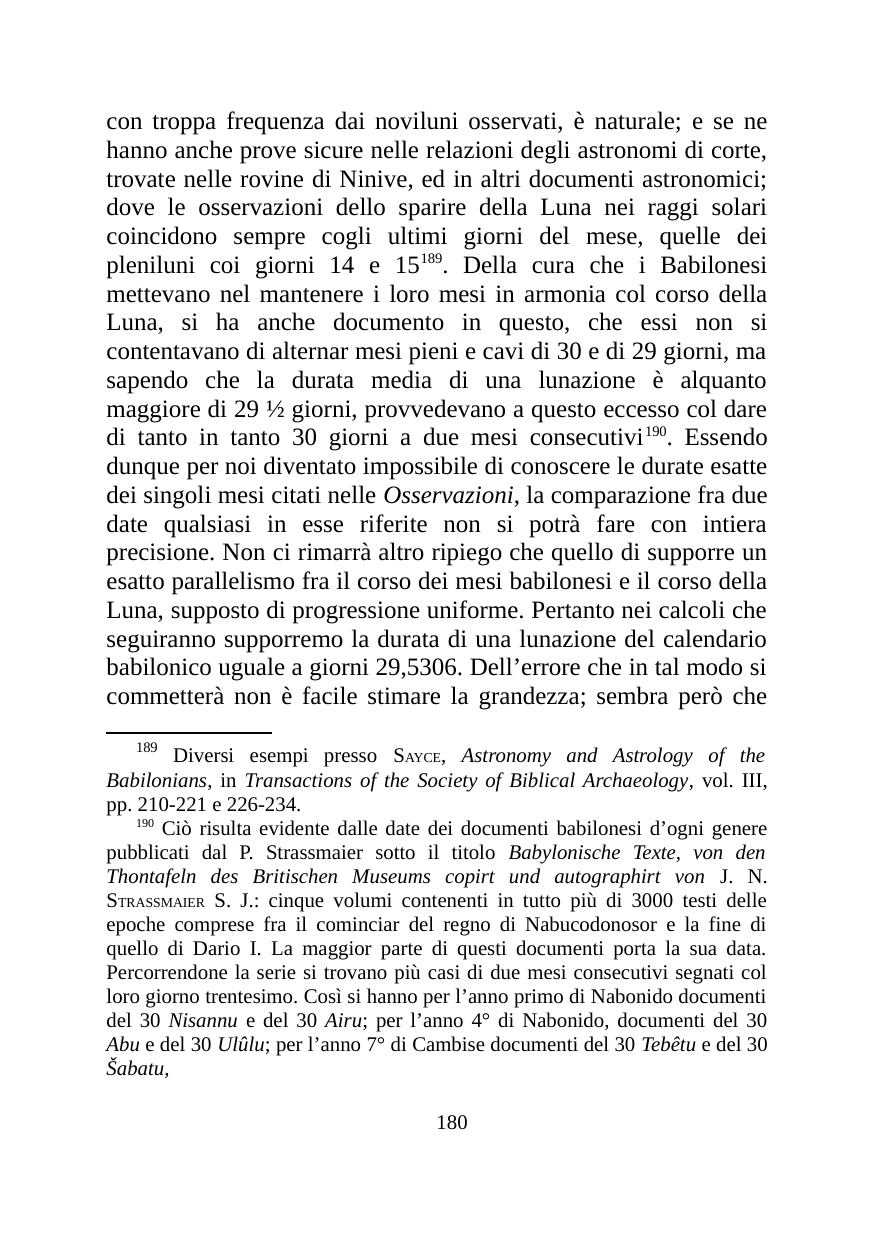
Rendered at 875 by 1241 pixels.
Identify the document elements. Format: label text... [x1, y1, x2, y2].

text con troppa frequenza dai noviluni osservati, è naturale; e se ne hanno anche prove sicure nelle relazioni degli astronomi di corte, trovate nelle rovine di Ninive, ed in altri documenti astronomici; dove le osservazioni dello sparire della Luna nei raggi solari coincidono sempre cogli ultimi giorni del mese, quelle dei pleniluni coi giorni 14 e 15. Della cura che i Babilonesi mettevano nel mantenere i loro mesi in armonia col corso della Luna, si ha anche documento in questo, che essi non si contentavano di alternar mesi pieni e cavi di 30 e di 29 giorni, ma sapendo che la durata media di una lunazione è alquanto maggiore di 29 ½ giorni, provvedevano a questo eccesso col dare di tanto in tanto 30 giorni a due mesi consecutivi. Essendo dunque per noi diventato impossibile di conoscere le durate esatte dei singoli mesi citati nelle Osservazioni, la comparazione fra due date qualsiasi in esse riferite non si potrà fare con intiera precisione. Non ci rimarrà altro ripiego che quello di supporre un esatto parallelismo fra il corso dei mesi babilonesi e il corso della Luna, supposto di progressione uniforme. Pertanto nei calcoli che seguiranno supporremo la durata di una lunazione del calendario babilonico uguale a giorni 29,5306. Dell’errore che in tal modo si commetterà non è facile stimare la grandezza; sembra però che [106, 106, 768, 710]
text Ciò risulta evidente dalle date dei documenti babilonesi d’ogni genere pubblicati dal P. Strassmaier sotto il titolo Babylonische Texte, von den Thontafeln des Britischen Museums copirt und autographirt von J. N. Strassmaier S. J.: cinque volumi contenenti in tutto più di 3000 testi delle epoche comprese fra il cominciar del regno di Nabucodonosor e la fine di quello di Dario I. La maggior parte di questi documenti porta la sua data. Percorrendone la serie si trovano più casi di due mesi consecutivi segnati col loro giorno trentesimo. Così si hanno per l’anno primo di Nabonido documenti del 30 Nisannu e del 30 Airu; per l’anno 4° di Nabonido, documenti del 30 Abu e del 30 Ulûlu; per l’anno 7° di Cambise documenti del 30 Tebêtu e del 30 Šabatu, [106, 816, 768, 1080]
text Diversi esempi presso Sayce, Astronomy and Astrology of the Babilonians, in Transactions of the Society of Biblical Archaeology, vol. III, pp. 210-221 e 226-234. [106, 739, 768, 816]
